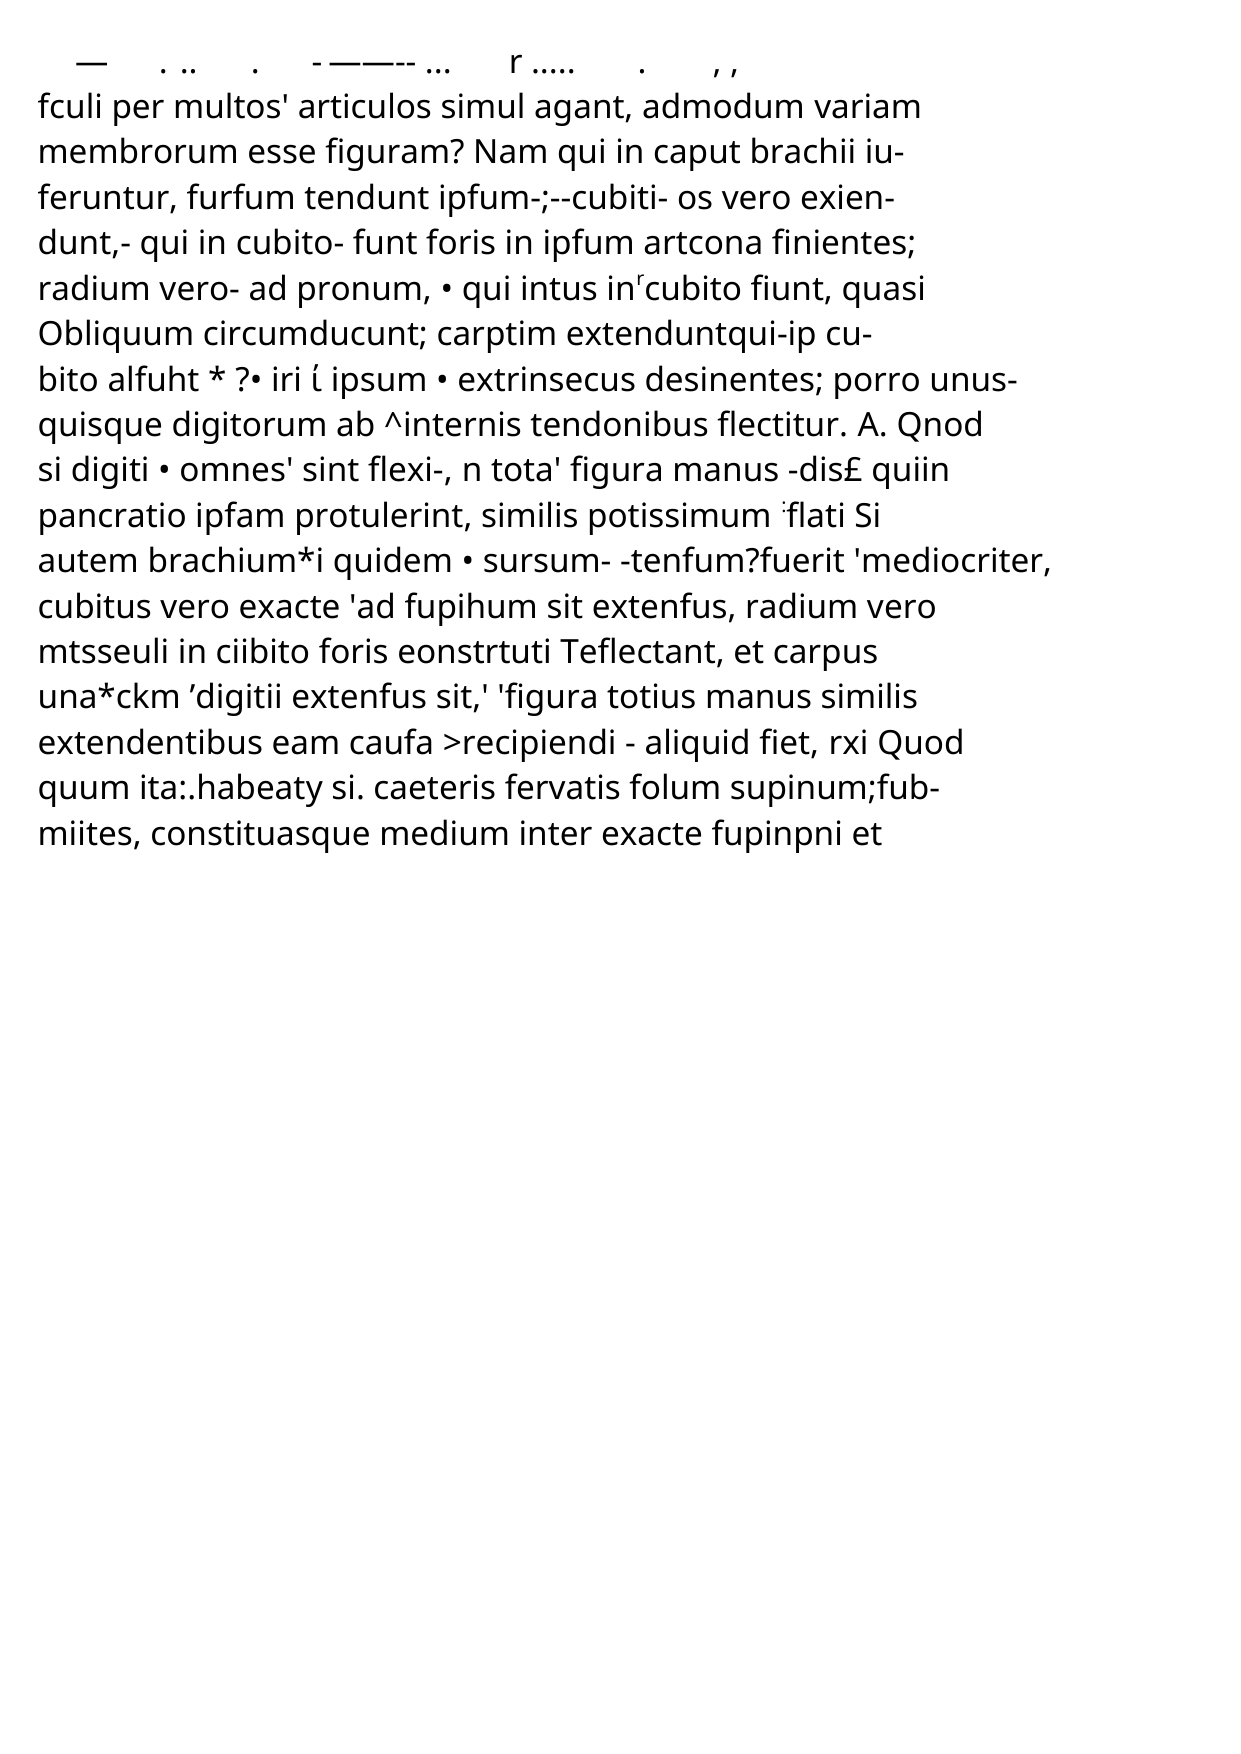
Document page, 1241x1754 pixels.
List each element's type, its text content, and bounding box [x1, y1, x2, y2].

text — . .. . ——-- ... r ..... . , , [37, 37, 1203, 83]
text fculi per multos' articulos simul agant, admodum variam membrorum esse figuram? Nam qui in caput brachii iu- feruntur, furfum tendunt ipfum-;--cubiti- os vero exien- dunt,- qui in cubito- funt foris in ipfum artcona finientes; radium vero- ad pronum, • qui intus inrcubito fiunt, quasi Obliquum circumducunt; carptim extenduntqui-ip cu- bito alfuht * ?• iri ί ipsum • extrinsecus desinentes; porro unus- quisque digitorum ab ^internis tendonibus flectitur. A. Qnod si digiti • omnes' sint flexi-, n tota' figura manus -dis£ quiin pancratio ipfam protulerint, similis potissimum :flati Si autem brachium*i quidem • sursum- -tenfum?fuerit 'mediocriter, cubitus vero exacte 'ad fupihum sit extenfus, radium vero mtsseuli in ciibito foris eonstrtuti Teflectant, et carpus una*ckm ’digitii extenfus sit,' 'figura totius manus similis extendentibus eam caufa >recipiendi - aliquid fiet, rxi Quod quum ita:.habeaty si. caeteris fervatis folum supinum;fub- miites, constituasque medium inter exacte fupinpni et [37, 83, 1203, 855]
